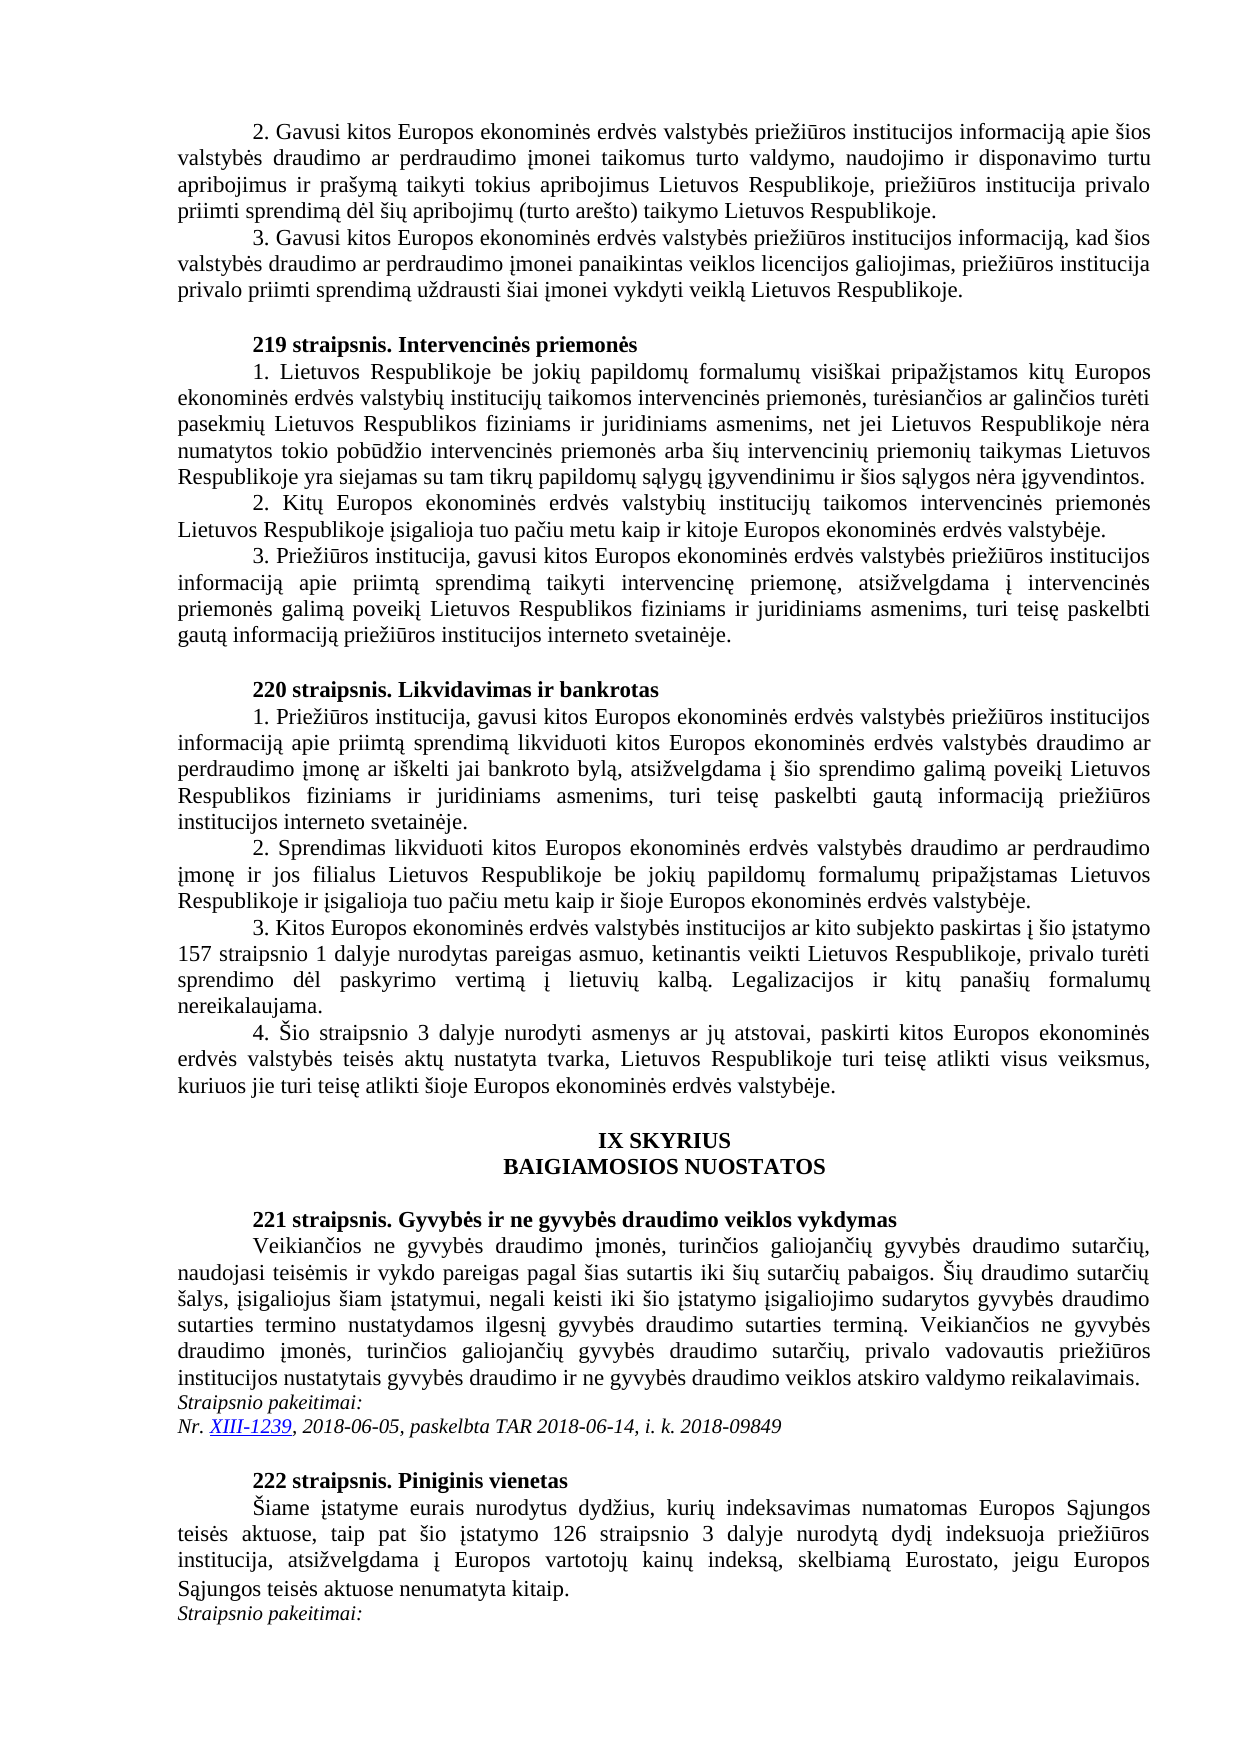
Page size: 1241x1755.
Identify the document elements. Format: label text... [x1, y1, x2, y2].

text 222 straipsnis. Piniginis vienetas [177, 1467, 1152, 1493]
text Straipsnio pakeitimai: [177, 1390, 1152, 1414]
text 3. Priežiūros institucija, gavusi kitos Europos ekonominės erdvės valstybės priežiūros institucijos informaciją apie priimtą sprendimą taikyti intervencinę priemonę, atsižvelgdama į intervencinės priemonės galimą poveikį Lietuvos Respublikos fiziniams ir juridiniams asmenims, turi teisę paskelbti gautą informaciją priežiūros institucijos interneto svetainėje. [177, 542, 1152, 648]
text 3. Kitos Europos ekonominės erdvės valstybės institucijos ar kito subjekto paskirtas į šio įstatymo 157 straipsnio 1 dalyje nurodytas pareigas asmuo, ketinantis veikti Lietuvos Respublikoje, privalo turėti sprendimo dėl paskyrimo vertimą į lietuvių kalbą. Legalizacijos ir kitų panašių formalumų nereikalaujama. [177, 913, 1152, 1019]
text Straipsnio pakeitimai: [177, 1601, 1152, 1625]
text 1. Priežiūros institucija, gavusi kitos Europos ekonominės erdvės valstybės priežiūros institucijos informaciją apie priimtą sprendimą likviduoti kitos Europos ekonominės erdvės valstybės draudimo ar perdraudimo įmonę ar iškelti jai bankroto bylą, atsižvelgdama į šio sprendimo galimą poveikį Lietuvos Respublikos fiziniams ir juridiniams asmenims, turi teisę paskelbti gautą informaciją priežiūros institucijos interneto svetainėje. [177, 703, 1152, 834]
text Veikiančios ne gyvybės draudimo įmonės, turinčios galiojančių gyvybės draudimo sutarčių, naudojasi teisėmis ir vykdo pareigas pagal šias sutartis iki šių sutarčių pabaigos. Šių draudimo sutarčių šalys, įsigaliojus šiam įstatymui, negali keisti iki šio įstatymo įsigaliojimo sudarytos gyvybės draudimo sutarties termino nustatydamos ilgesnį gyvybės draudimo sutarties terminą. Veikiančios ne gyvybės draudimo įmonės, turinčios galiojančių gyvybės draudimo sutarčių, privalo vadovautis priežiūros institucijos nustatytais gyvybės draudimo ir ne gyvybės draudimo veiklos atskiro valdymo reikalavimais. [177, 1232, 1152, 1390]
text 4. Šio straipsnio 3 dalyje nurodyti asmenys ar jų atstovai, paskirti kitos Europos ekonominės erdvės valstybės teisės aktų nustatyta tvarka, Lietuvos Respublikoje turi teisę atlikti visus veiksmus, kuriuos jie turi teisę atlikti šioje Europos ekonominės erdvės valstybėje. [177, 1019, 1152, 1098]
text IX SKYRIUS [177, 1127, 1152, 1153]
text BAIGIAMOSIOS NUOSTATOS [177, 1153, 1152, 1179]
text Šiame įstatyme eurais nurodytus dydžius, kurių indeksavimas numatomas Europos Sąjungos teisės aktuose, taip pat šio įstatymo 126 straipsnio 3 dalyje nurodytą dydį indeksuoja priežiūros institucija, atsižvelgdama į Europos vartotojų kainų indeksą, skelbiamą Eurostato, jeigu Europos Sąjungos teisės aktuose nenumatyta kitaip. [177, 1493, 1152, 1601]
text 1. Lietuvos Respublikoje be jokių papildomų formalumų visiškai pripažįstamos kitų Europos ekonominės erdvės valstybių institucijų taikomos intervencinės priemonės, turėsiančios ar galinčios turėti pasekmių Lietuvos Respublikos fiziniams ir juridiniams asmenims, net jei Lietuvos Respublikoje nėra numatytos tokio pobūdžio intervencinės priemonės arba šių intervencinių priemonių taikymas Lietuvos Respublikoje yra siejamas su tam tikrų papildomų sąlygų įgyvendinimu ir šios sąlygos nėra įgyvendintos. [177, 358, 1152, 489]
text 2. Sprendimas likviduoti kitos Europos ekonominės erdvės valstybės draudimo ar perdraudimo įmonę ir jos filialus Lietuvos Respublikoje be jokių papildomų formalumų pripažįstamas Lietuvos Respublikoje ir įsigalioja tuo pačiu metu kaip ir šioje Europos ekonominės erdvės valstybėje. [177, 834, 1152, 913]
text 2. Kitų Europos ekonominės erdvės valstybių institucijų taikomos intervencinės priemonės Lietuvos Respublikoje įsigalioja tuo pačiu metu kaip ir kitoje Europos ekonominės erdvės valstybėje. [177, 489, 1152, 542]
subtitle 2. Gavusi kitos Europos ekonominės erdvės valstybės priežiūros institucijos informaciją apie šios valstybės draudimo ar perdraudimo įmonei taikomus turto valdymo, naudojimo ir disponavimo turtu apribojimus ir prašymą taikyti tokius apribojimus Lietuvos Respublikoje, priežiūros institucija privalo priimti sprendimą dėl šių apribojimų (turto arešto) taikymo Lietuvos Respublikoje. [177, 118, 1152, 223]
subtitle 3. Gavusi kitos Europos ekonominės erdvės valstybės priežiūros institucijos informaciją, kad šios valstybės draudimo ar perdraudimo įmonei panaikintas veiklos licencijos galiojimas, priežiūros institucija privalo priimti sprendimą uždrausti šiai įmonei vykdyti veiklą Lietuvos Respublikoje. [177, 223, 1152, 303]
text 220 straipsnis. Likvidavimas ir bankrotas [177, 676, 1152, 703]
text 221 straipsnis. Gyvybės ir ne gyvybės draudimo veiklos vykdymas [177, 1206, 1152, 1232]
text Nr. XIII-1239, 2018-06-05, paskelbta TAR 2018-06-14, i. k. 2018-09849 [177, 1414, 1152, 1438]
text 219 straipsnis. Intervencinės priemonės [177, 331, 1152, 358]
